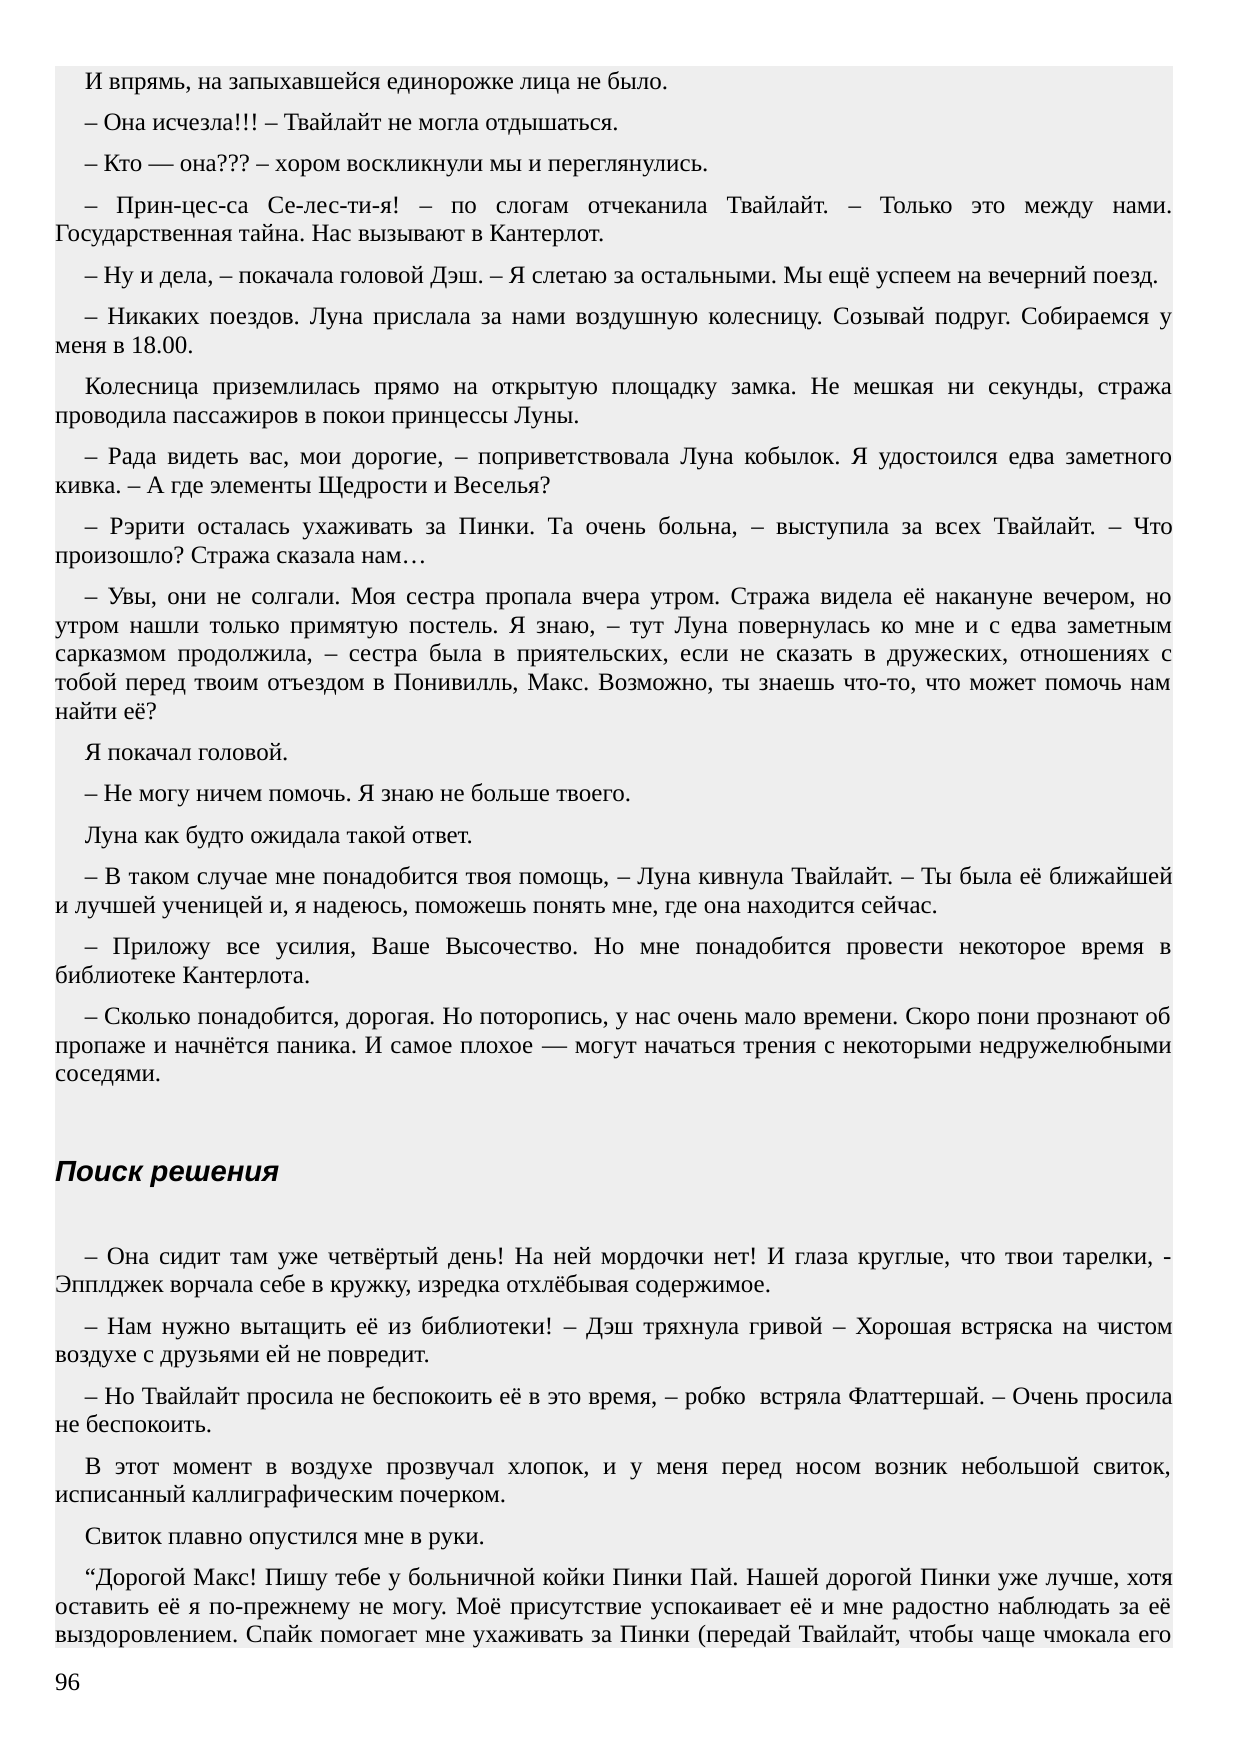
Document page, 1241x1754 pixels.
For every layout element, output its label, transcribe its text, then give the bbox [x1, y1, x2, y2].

text – Рэрити осталась ухаживать за Пинки. Та очень больна, – выступила за всех Твайлайт. – Что произошло? Стража сказала нам… [55, 511, 1173, 568]
text И впрямь, на запыхавшейся единорожке лица не было. [55, 66, 1173, 95]
text – Не могу ничем помочь. Я знаю не больше твоего. [55, 778, 1173, 807]
text – Нам нужно вытащить её из библиотеки! – Дэш тряхнула гривой – Хорошая встряска на чистом воздухе с друзьями ей не повредит. [55, 1311, 1173, 1368]
text Я покачал головой. [55, 737, 1173, 766]
text – Ну и дела, – покачала головой Дэш. – Я слетаю за остальными. Мы ещё успеем на вечерний поезд. [55, 260, 1173, 288]
text – Но Твайлайт просила не беспокоить её в это время, – робко встряла Флаттершай. – Очень просила не беспокоить. [55, 1381, 1173, 1438]
text – Никаких поездов. Луна прислала за нами воздушную колесницу. Созывай подруг. Собираемся у меня в 18.00. [55, 301, 1173, 358]
text – Рада видеть вас, мои дорогие, – поприветствовала Луна кобылок. Я удостоился едва заметного кивка. – А где элементы Щедрости и Веселья? [55, 441, 1173, 498]
text Луна как будто ожидала такой ответ. [55, 820, 1173, 848]
text – В таком случае мне понадобится твоя помощь, – Луна кивнула Твайлайт. – Ты была её ближайшей и лучшей ученицей и, я надеюсь, поможешь понять мне, где она находится сейчас. [55, 861, 1173, 918]
text – Она исчезла!!! – Твайлайт не могла отдышаться. [55, 107, 1173, 136]
text “Дорогой Макс! Пишу тебе у больничной койки Пинки Пай. Нашей дорогой Пинки уже лучше, хотя оставить её я по-прежнему не могу. Моё присутствие успокаивает её и мне радостно наблюдать за её выздоровлением. Спайк помогает мне ухаживать за Пинки (передай Твайлайт, чтобы чаще чмокала его [55, 1562, 1173, 1648]
text В этот момент в воздухе прозвучал хлопок, и у меня перед носом возник небольшой свиток, исписанный каллиграфическим почерком. [55, 1451, 1173, 1508]
text – Увы, они не солгали. Моя сестра пропала вчера утром. Стража видела её накануне вечером, но утром нашли только примятую постель. Я знаю, – тут Луна повернулась ко мне и с едва заметным сарказмом продолжила, – сестра была в приятельских, если не сказать в дружеских, отношениях с тобой перед твоим отъездом в Понивилль, Макс. Возможно, ты знаешь что-то, что может помочь нам найти её? [55, 581, 1173, 725]
text Колесница приземлилась прямо на открытую площадку замка. Не мешкая ни секунды, стража проводила пассажиров в покои принцессы Луны. [55, 371, 1173, 428]
text – Приложу все усилия, Ваше Высочество. Но мне понадобится провести некоторое время в библиотеке Кантерлота. [55, 931, 1173, 988]
text – Прин-цес-са Се-лес-ти-я! – по слогам отчеканила Твайлайт. – Только это между нами. Государственная тайна. Нас вызывают в Кантерлот. [55, 190, 1173, 247]
text – Сколько понадобится, дорогая. Но поторопись, у нас очень мало времени. Скоро пони прознают об пропаже и начнётся паника. И самое плохое — могут начаться трения с некоторыми недружелюбными соседями. [55, 1001, 1173, 1087]
text Свиток плавно опустился мне в руки. [55, 1521, 1173, 1549]
text – Кто — она??? – хором воскликнули мы и переглянулись. [55, 148, 1173, 177]
subtitle Поиск решения [55, 1153, 1173, 1187]
text – Она сидит там уже четвёртый день! На ней мордочки нет! И глаза круглые, что твои тарелки, - Эпплджек ворчала себе в кружку, изредка отхлёбывая содержимое. [55, 1241, 1173, 1298]
